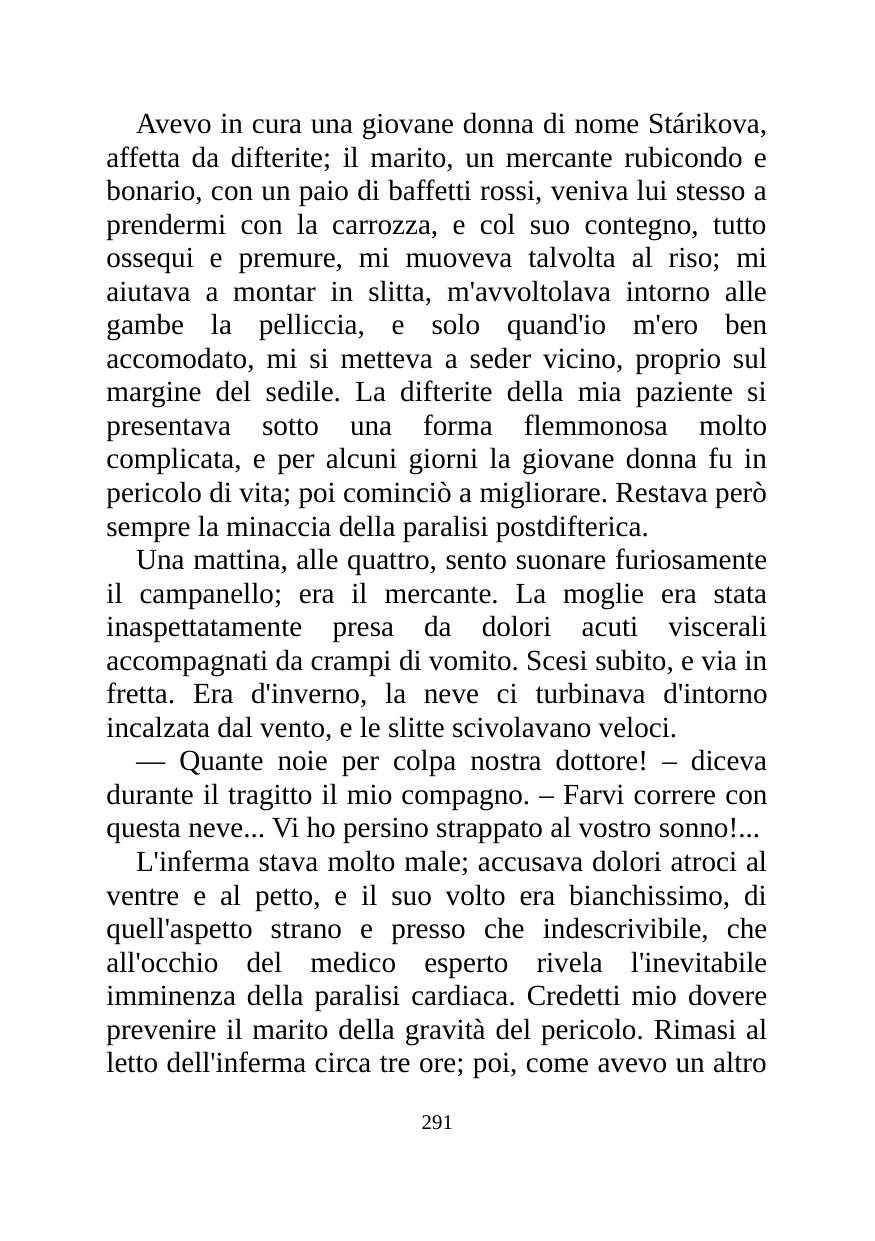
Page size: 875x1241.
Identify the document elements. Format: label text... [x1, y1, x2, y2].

text Una mattina, alle quattro, sento suonare furiosamente il campanello; era il mercante. La moglie era stata inaspettatamente presa da dolori acuti viscerali accompagnati da crampi di vomito. Scesi subito, e via in fretta. Era d'inverno, la neve ci turbinava d'intorno incalzata dal vento, e le slitte scivolavano veloci. [106, 542, 768, 743]
text L'inferma stava molto male; accusava dolori atroci al ventre e al petto, e il suo volto era bianchissimo, di quell'aspetto strano e presso che indescrivibile, che all'occhio del medico esperto rivela l'inevitabile imminenza della paralisi cardiaca. Credetti mio dovere prevenire il marito della gravità del pericolo. Rimasi al letto dell'inferma circa tre ore; poi, come avevo un altro [106, 844, 768, 1079]
text Avevo in cura una giovane donna di nome Stárikova, affetta da difterite; il marito, un mercante rubicondo e bonario, con un paio di baffetti rossi, veniva lui stesso a prendermi con la carrozza, e col suo contegno, tutto ossequi e premure, mi muoveva talvolta al riso; mi aiutava a montar in slitta, m'avvoltolava intorno alle gambe la pelliccia, e solo quand'io m'ero ben accomodato, mi si metteva a seder vicino, proprio sul margine del sedile. La difterite della mia paziente si presentava sotto una forma flemmonosa molto complicata, e per alcuni giorni la giovane donna fu in pericolo di vita; poi cominciò a migliorare. Restava però sempre la minaccia della paralisi postdifterica. [106, 106, 768, 542]
text — Quante noie per colpa nostra dottore! – diceva durante il tragitto il mio compagno. – Farvi correre con questa neve... Vi ho persino strappato al vostro sonno!... [106, 743, 768, 844]
